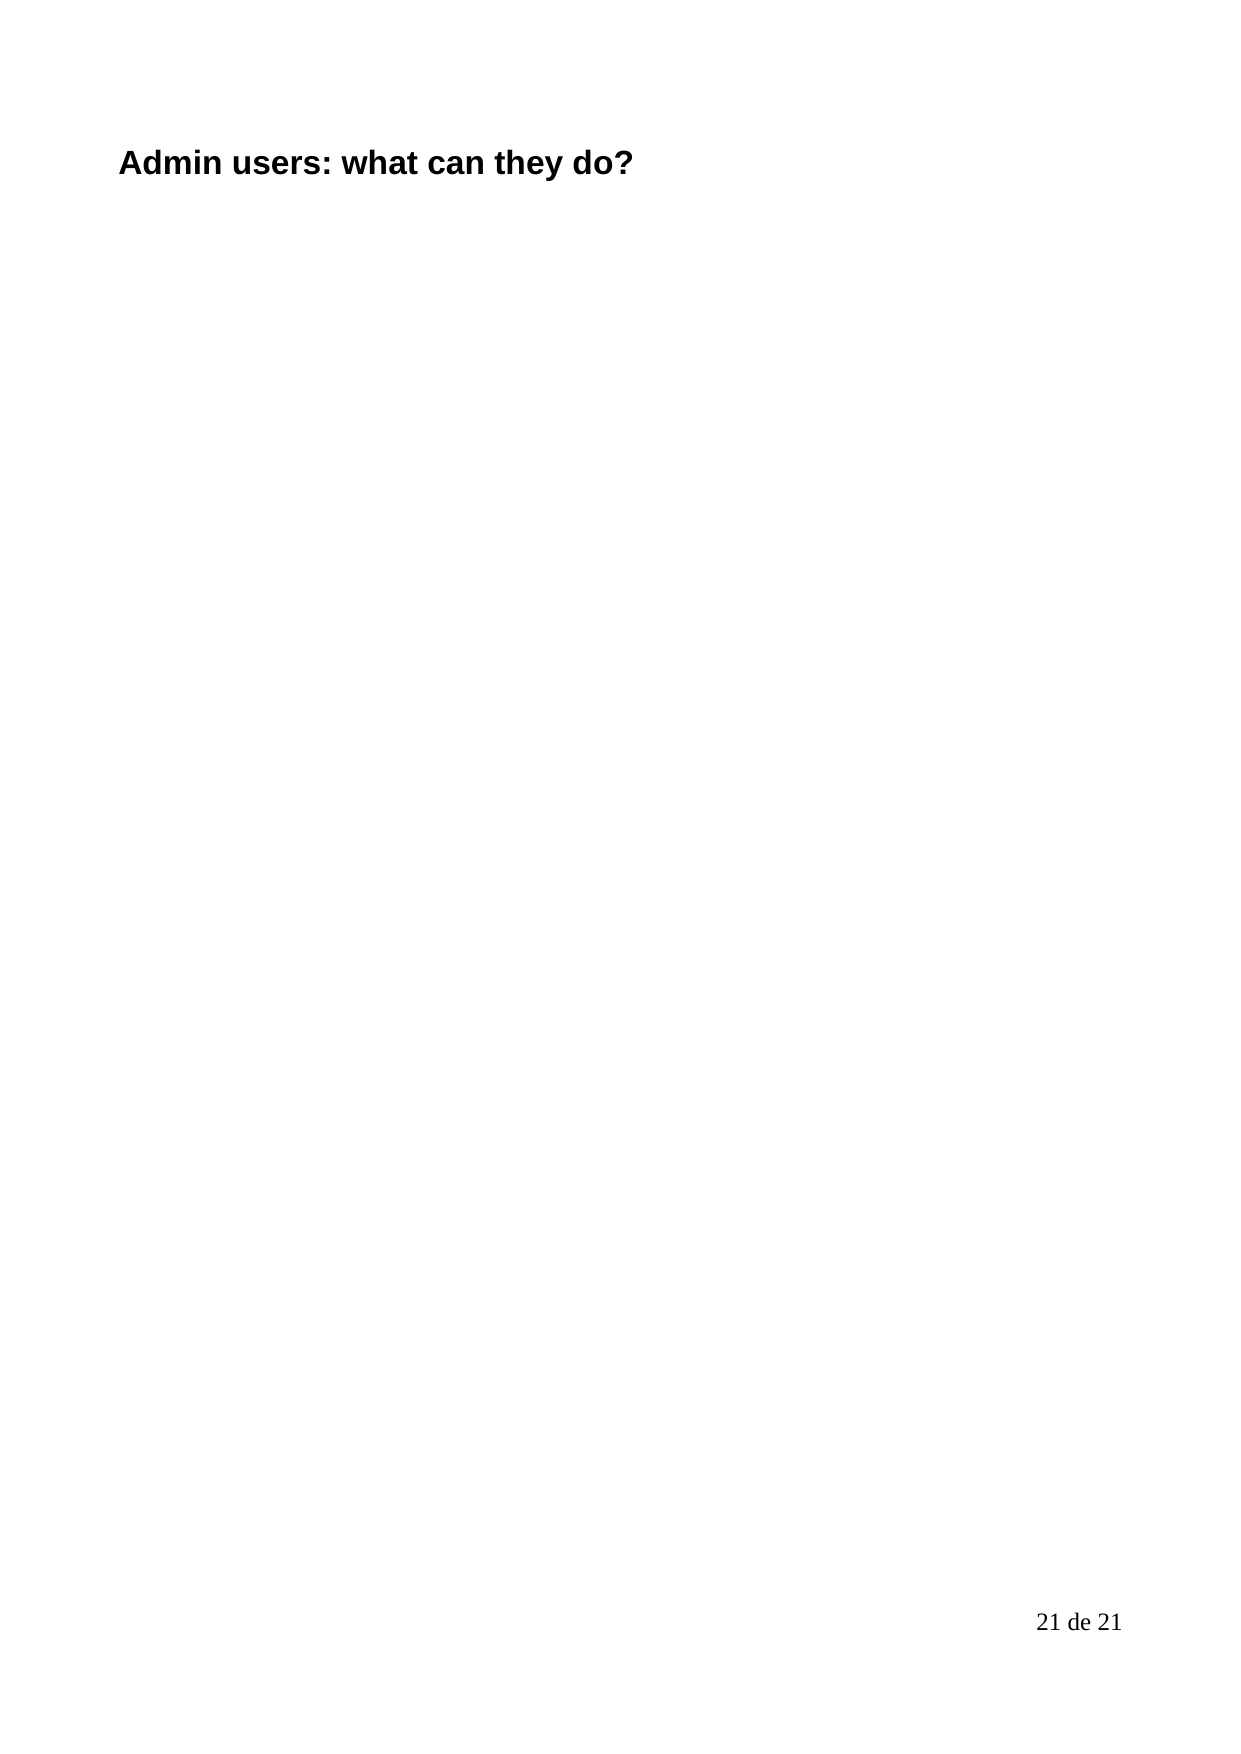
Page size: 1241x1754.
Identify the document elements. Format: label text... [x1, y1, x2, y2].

subtitle Admin users: what can they do? [118, 143, 1122, 182]
